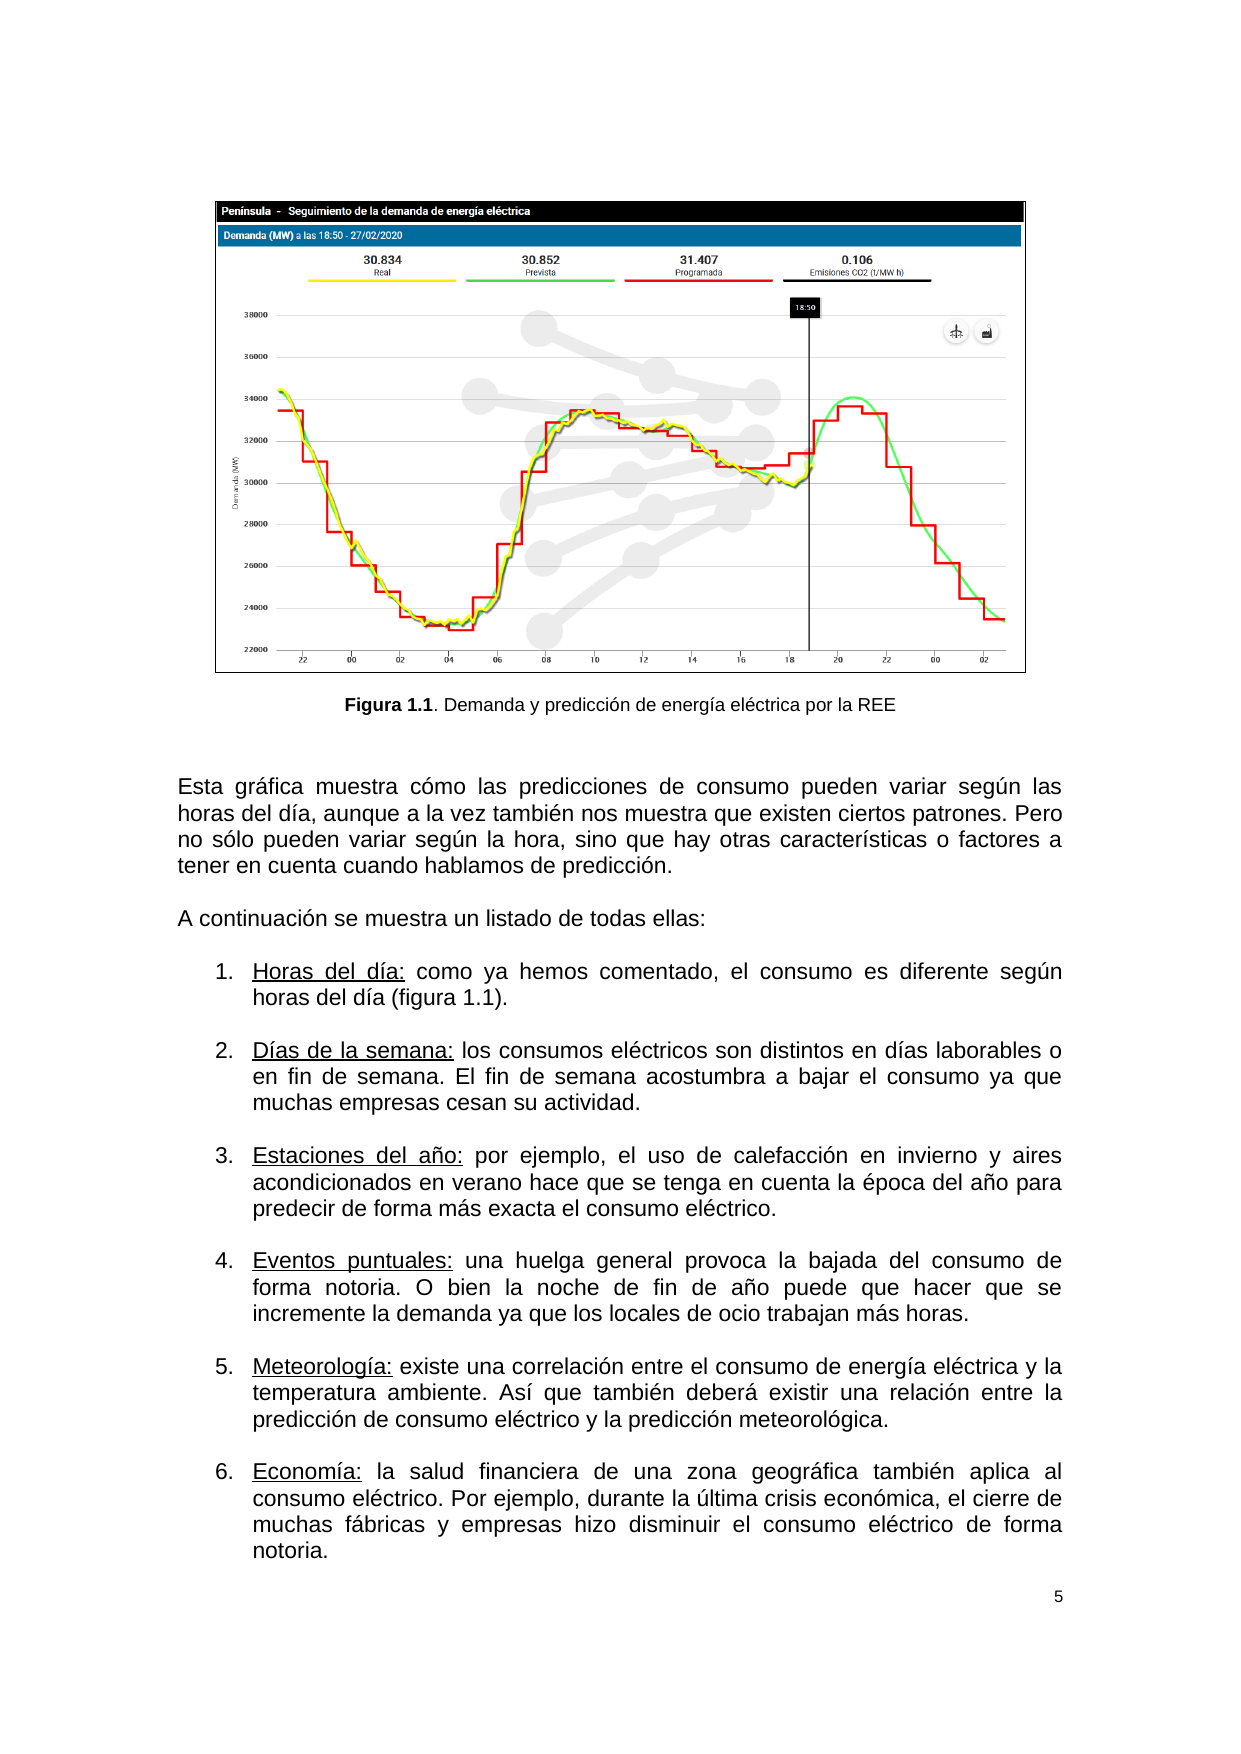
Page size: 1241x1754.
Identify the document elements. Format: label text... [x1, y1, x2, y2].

list Días de la semana: los consumos eléctricos son distintos en días laborables o en fin de semana. El fin de semana acostumbra a bajar el consumo ya que muchas empresas cesan su actividad. [215, 1037, 1063, 1116]
list Estaciones del año: por ejemplo, el uso de calefacción en invierno y aires acondicionados en verano hace que se tenga en cuenta la época del año para predecir de forma más exacta el consumo eléctrico. [215, 1142, 1063, 1221]
picture [216, 202, 1024, 671]
text Figura 1.1. Demanda y predicción de energía eléctrica por la REE [177, 671, 1063, 716]
list Eventos puntuales: una huelga general provoca la bajada del consumo de forma notoria. O bien la noche de fin de año puede que hacer que se incremente la demanda ya que los locales de ocio trabajan más horas. [215, 1247, 1063, 1327]
list Horas del día: como ya hemos comentado, el consumo es diferente según horas del día (figura 1.1). [215, 958, 1063, 1010]
text Esta gráfica muestra cómo las predicciones de consumo pueden variar según las horas del día, aunque a la vez también nos muestra que existen ciertos patrones. Pero no sólo pueden variar según la hora, sino que hay otras características o factores a tener en cuenta cuando hablamos de predicción. [177, 773, 1063, 878]
text A continuación se muestra un listado de todas ellas: [177, 905, 1063, 931]
list Meteorología: existe una correlación entre el consumo de energía eléctrica y la temperatura ambiente. Así que también deberá existir una relación entre la predicción de consumo eléctrico y la predicción meteorológica. [215, 1353, 1063, 1432]
list Economía: la salud financiera de una zona geográfica también aplica al consumo eléctrico. Por ejemplo, durante la última crisis económica, el cierre de muchas fábricas y empresas hizo disminuir el consumo eléctrico de forma notoria. [215, 1458, 1063, 1564]
